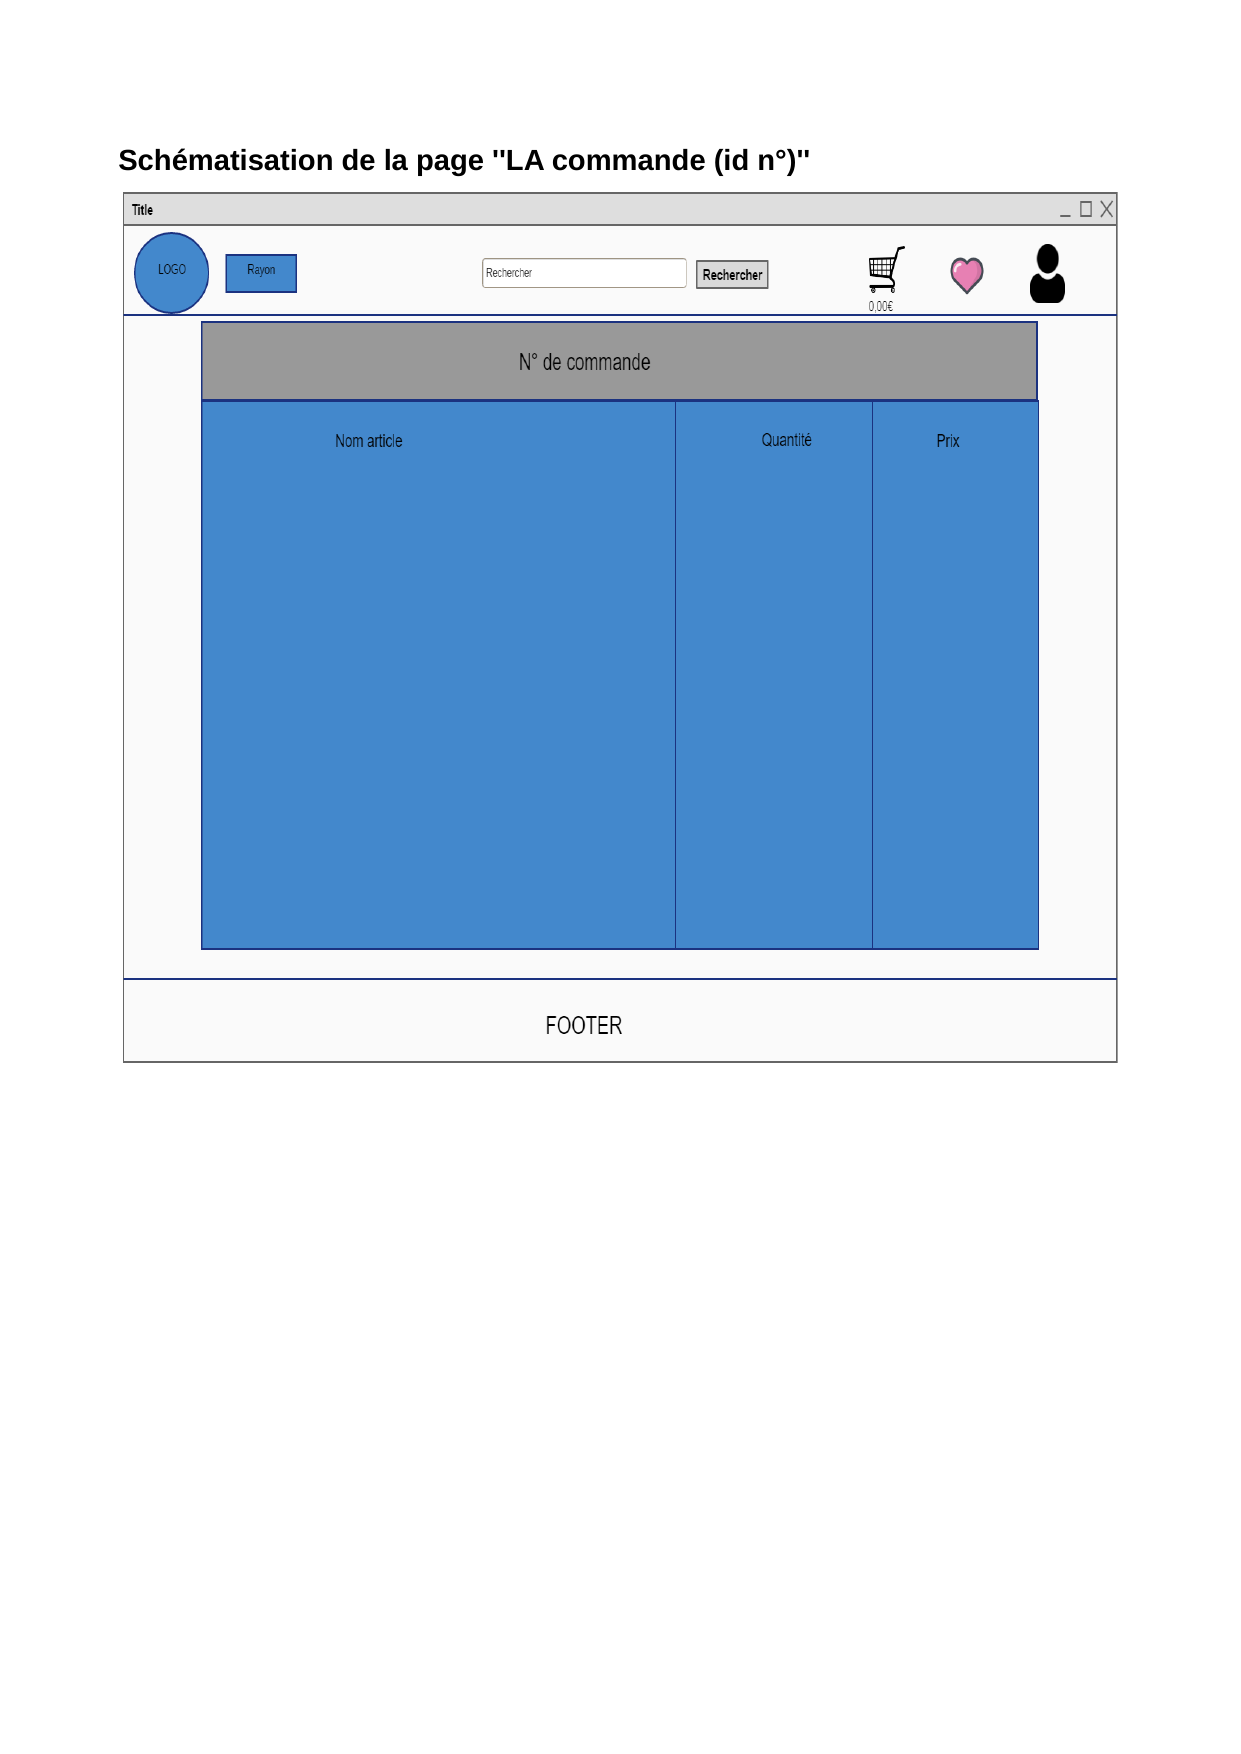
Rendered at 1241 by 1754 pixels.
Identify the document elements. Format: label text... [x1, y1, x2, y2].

subtitle Schématisation de la page ''LA commande (id n°)'' [118, 143, 1122, 177]
picture [121, 189, 1120, 1068]
